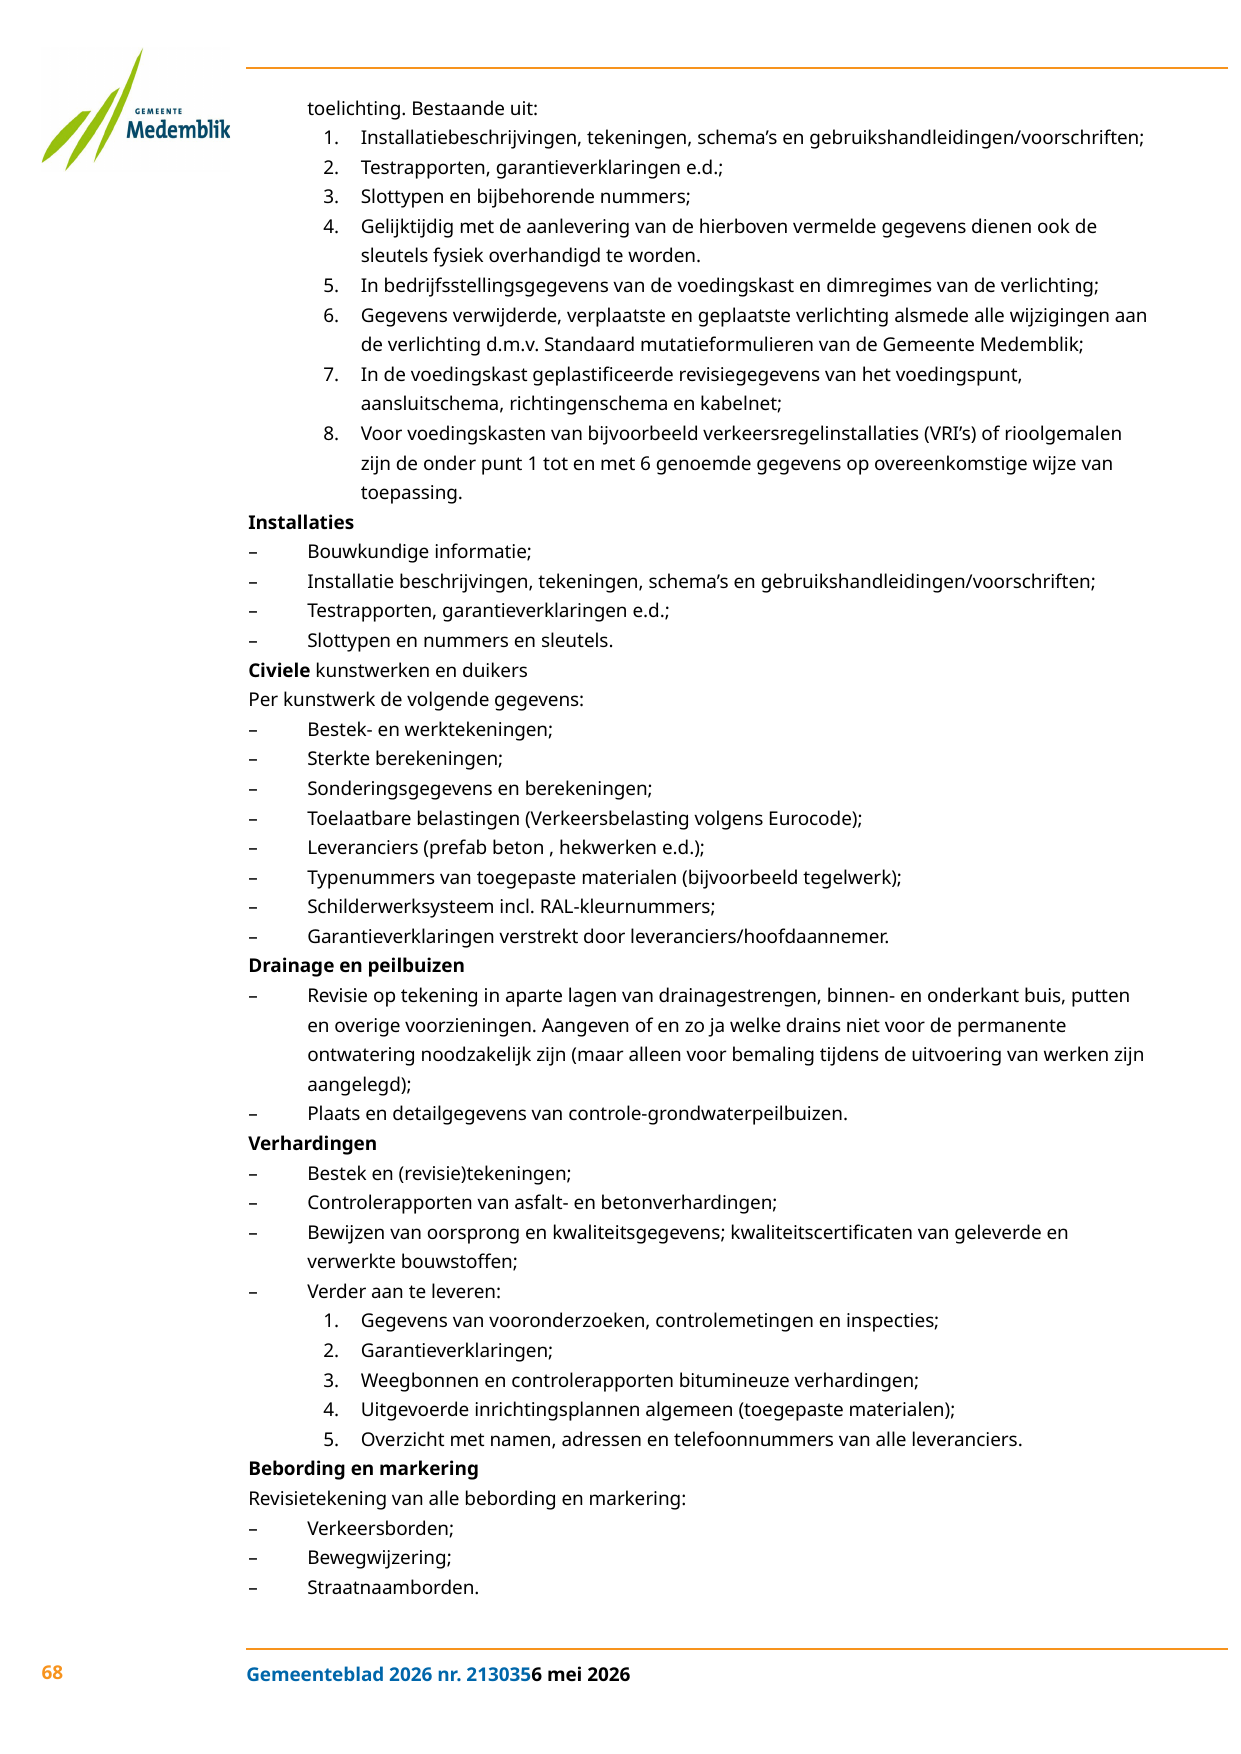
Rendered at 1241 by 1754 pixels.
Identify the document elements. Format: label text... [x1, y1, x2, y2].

list Installatie beschrijvingen, tekeningen, schema’s en gebruikshandleidingen/voorschriften; [248, 568, 1152, 594]
list Gegevens van vooronderzoeken, controlemetingen en inspecties; [323, 1308, 1152, 1333]
list Bouwkundige informatie; [248, 538, 1152, 564]
list Typenummers van toegepaste materialen (bijvoorbeeld tegelwerk); [248, 864, 1152, 890]
list Verkeersborden; [248, 1515, 1152, 1541]
list Bewijzen van oorsprong en kwaliteitsgegevens; kwaliteitscertificaten van geleverde en verwerkte bouwstoffen; [248, 1219, 1152, 1274]
list Controlerapporten van asfalt- en betonverhardingen; [248, 1189, 1152, 1215]
list Toelaatbare belastingen (Verkeersbelasting volgens Eurocode); [248, 805, 1152, 831]
list Gegevens verwijderde, verplaatste en geplaatste verlichting alsmede alle wijzigingen aan de verlichting d.m.v. Standaard mutatieformulieren van de Gemeente Medemblik; [323, 302, 1152, 357]
list Straatnaamborden. [248, 1574, 1152, 1600]
list toelichting. Bestaande uit: [248, 95, 1152, 121]
list Revisie op tekening in aparte lagen van drainagestrengen, binnen- en onderkant buis, putten en overige voorzieningen. Aangeven of en zo ja welke drains niet voor de permanente ontwatering noodzakelijk zijn (maar alleen voor bemaling tijdens de uitvoering van werken zijn aangelegd); [248, 982, 1152, 1097]
list Testrapporten, garantieverklaringen e.d.; [323, 154, 1152, 180]
list Weegbonnen en controlerapporten bitumineuze verhardingen; [323, 1367, 1152, 1393]
list Bestek en (revisie)tekeningen; [248, 1160, 1152, 1186]
list Plaats en detailgegevens van controle-grondwaterpeilbuizen. [248, 1101, 1152, 1126]
list Bewegwijzering; [248, 1544, 1152, 1570]
list Schilderwerksysteem incl. RAL-kleurnummers; [248, 893, 1152, 919]
list Testrapporten, garantieverklaringen e.d.; [248, 598, 1152, 623]
text Revisietekening van alle bebording en markering: [248, 1485, 1152, 1511]
text Per kunstwerk de volgende gegevens: [248, 686, 1152, 712]
text Civiele kunstwerken en duikers [248, 657, 1152, 683]
list Sonderingsgegevens en berekeningen; [248, 775, 1152, 801]
list Garantieverklaringen; [323, 1337, 1152, 1363]
text Installaties [248, 509, 1152, 535]
text Verhardingen [248, 1130, 1152, 1156]
list Voor voedingskasten van bijvoorbeeld verkeersregelinstallaties (VRI’s) of rioolgemalen zijn de onder punt 1 tot en met 6 genoemde gegevens op overeenkomstige wijze van toepassing. [323, 420, 1152, 505]
text Drainage en peilbuizen [248, 953, 1152, 978]
list Verder aan te leveren: [248, 1278, 1152, 1304]
list In bedrijfsstellingsgegevens van de voedingskast en dimregimes van de verlichting; [323, 272, 1152, 298]
list Overzicht met namen, adressen en telefoonnummers van alle leveranciers. [323, 1426, 1152, 1452]
list In de voedingskast geplastificeerde revisiegegevens van het voedingspunt, aansluitschema, richtingenschema en kabelnet; [323, 361, 1152, 416]
list Leveranciers (prefab beton , hekwerken e.d.); [248, 834, 1152, 860]
list Installatiebeschrijvingen, tekeningen, schema’s en gebruikshandleidingen/voorschriften; [323, 124, 1152, 150]
list Slottypen en nummers en sleutels. [248, 627, 1152, 653]
text Bebording en markering [248, 1456, 1152, 1481]
list Bestek- en werktekeningen; [248, 716, 1152, 742]
list Sterkte berekeningen; [248, 746, 1152, 771]
list Uitgevoerde inrichtingsplannen algemeen (toegepaste materialen); [323, 1396, 1152, 1422]
list Slottypen en bijbehorende nummers; [323, 183, 1152, 209]
picture [41, 47, 231, 172]
list Gelijktijdig met de aanlevering van de hierboven vermelde gegevens dienen ook de sleutels fysiek overhandigd te worden. [323, 213, 1152, 268]
list Garantieverklaringen verstrekt door leveranciers/hoofdaannemer. [248, 923, 1152, 949]
